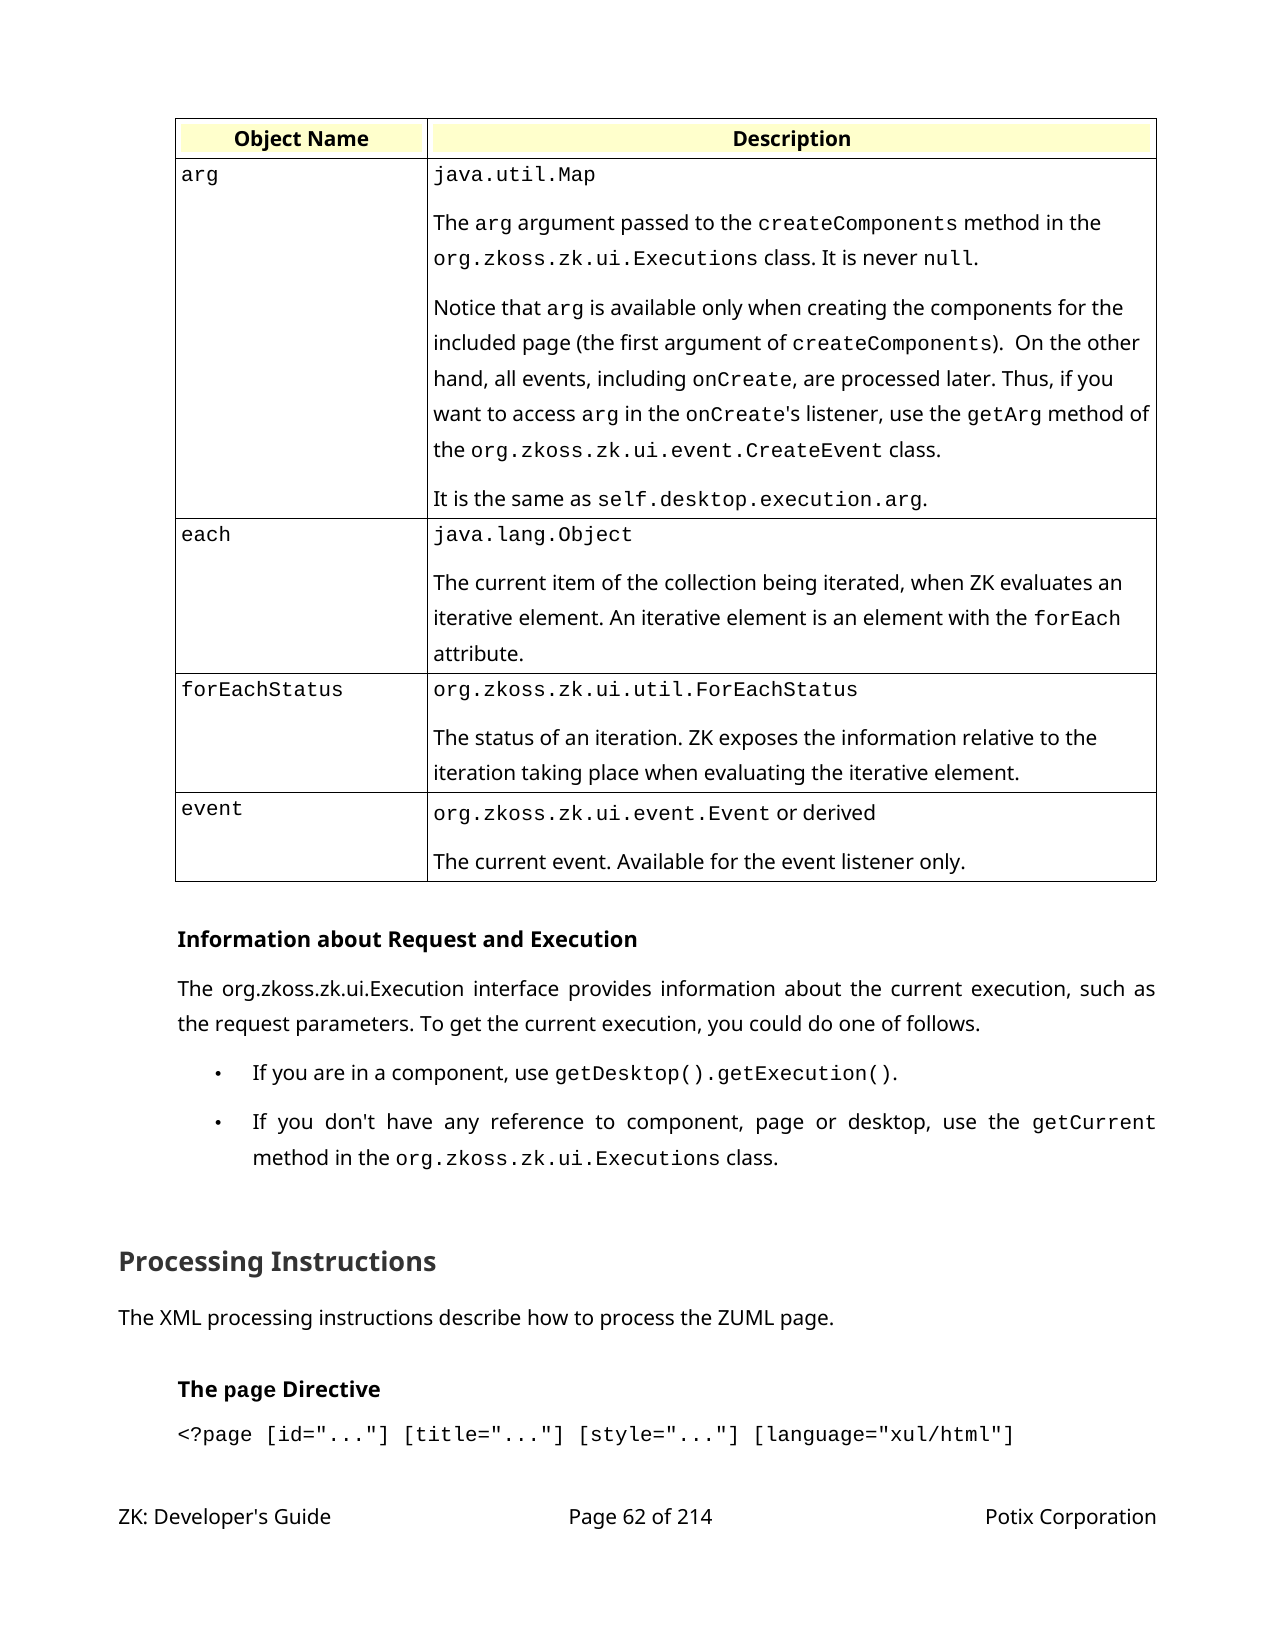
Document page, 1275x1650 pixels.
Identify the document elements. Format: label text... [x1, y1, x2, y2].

table_cell java.util.Map The arg argument passed to the createComponents method in the org.zkoss.zk.ui.Executions class. It is never null. Notice that arg is available only when creating the components for the included page (the first argument of createComponents). On the other hand, all events, including onCreate, are processed later. Thus, if you want to access arg in the onCreate's listener, use the getArg method of the org.zkoss.zk.ui.event.CreateEvent class. It is the same as self.desktop.execution.arg. [428, 159, 1156, 518]
table_cell java.lang.Object The current item of the collection being iterated, when ZK evaluates an iterative element. An iterative element is an element with the forEach attribute. [428, 519, 1156, 673]
table_cell event [176, 793, 427, 881]
table_header Description [428, 119, 1156, 158]
table_cell forEachStatus [176, 674, 427, 792]
subtitle The page Directive [177, 1373, 1157, 1403]
text The XML processing instructions describe how to process the ZUML page. [118, 1303, 1157, 1331]
list If you don't have any reference to component, page or desktop, use the getCurrent method in the org.zkoss.zk.ui.Executions class. [215, 1107, 1157, 1171]
text <?page [id="..."] [title="..."] [style="..."] [language="xul/html"] [177, 1424, 1157, 1448]
list If you are in a component, use getDesktop().getExecution(). [215, 1058, 1157, 1087]
table_cell org.zkoss.zk.ui.event.Event or derived The current event. Available for the event listener only. [428, 793, 1156, 881]
table_cell arg [176, 159, 427, 518]
subtitle Information about Request and Execution [177, 923, 1157, 953]
table_header Object Name [176, 119, 427, 158]
text The org.zkoss.zk.ui.Execution interface provides information about the current execution, such as the request parameters. To get the current execution, you could do one of follows. [177, 974, 1157, 1038]
table_cell org.zkoss.zk.ui.util.ForEachStatus The status of an iteration. ZK exposes the information relative to the iteration taking place when evaluating the iterative element. [428, 674, 1156, 792]
subtitle Processing Instructions [118, 1242, 1157, 1279]
table_cell each [176, 519, 427, 673]
